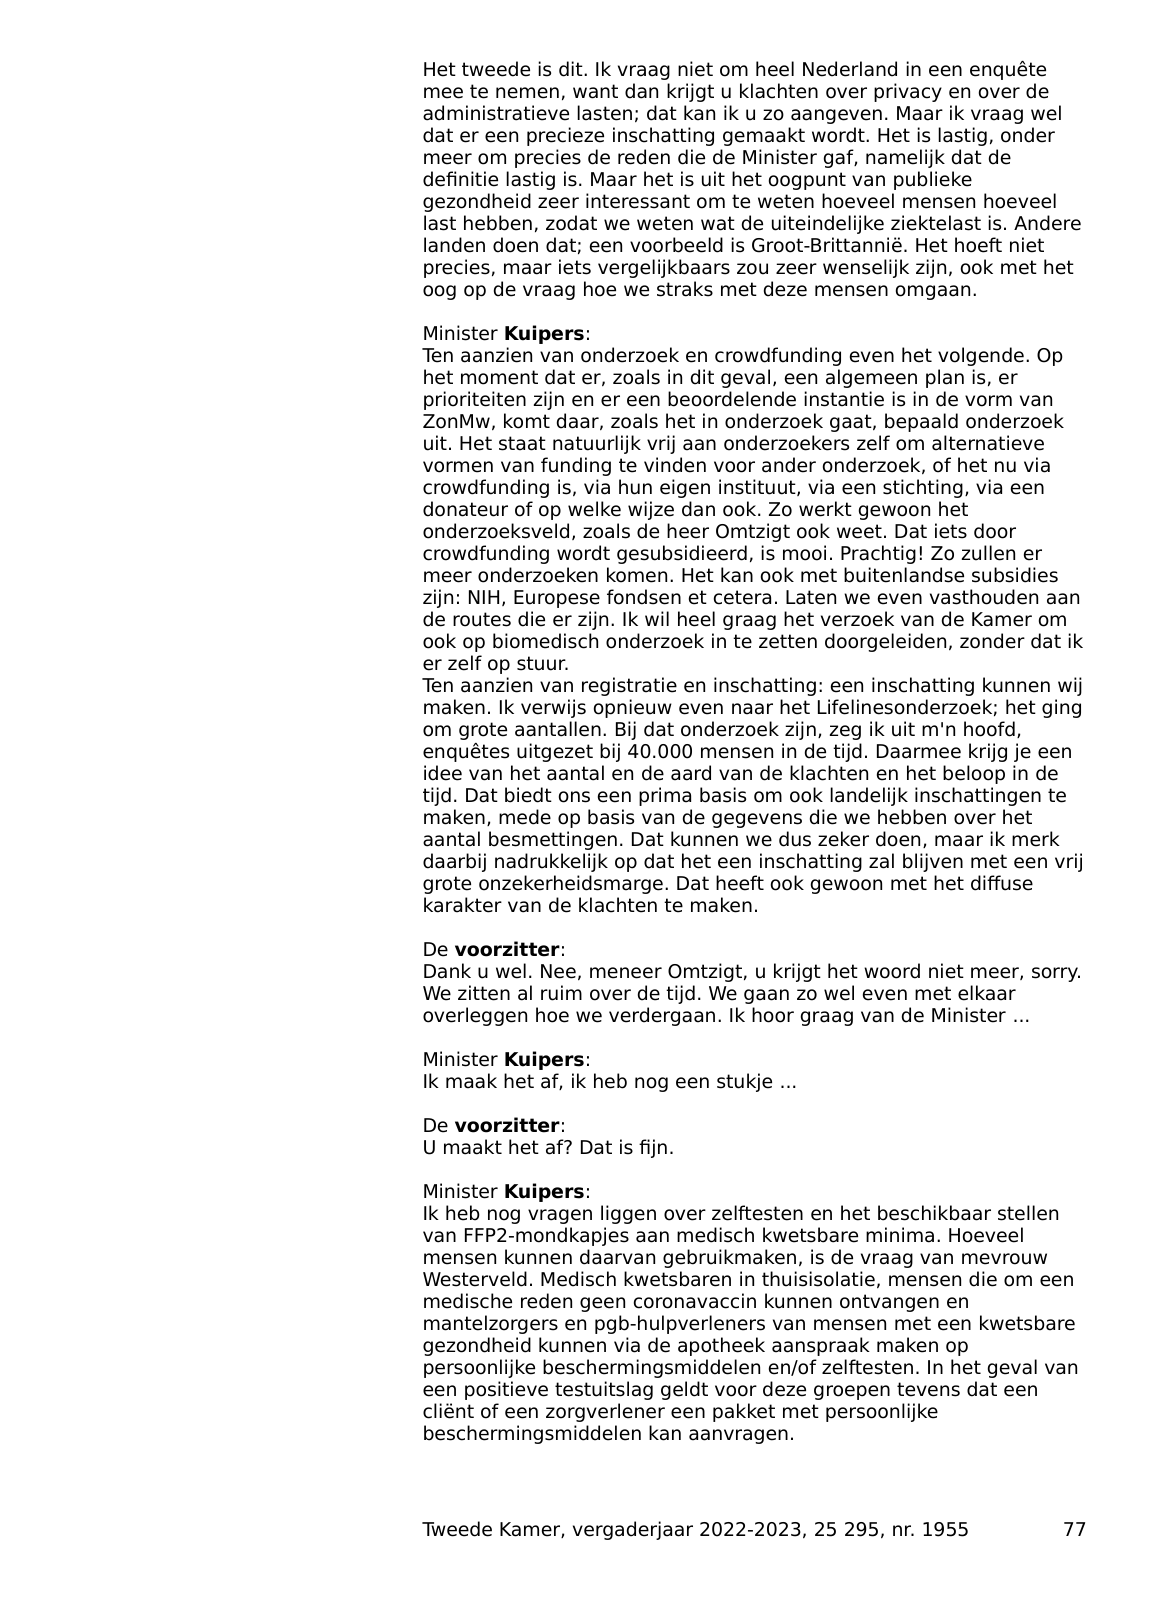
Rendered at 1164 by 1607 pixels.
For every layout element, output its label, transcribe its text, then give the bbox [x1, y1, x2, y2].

text Minister Kuipers: [422, 1049, 1087, 1071]
text Dank u wel. Nee, meneer Omtzigt, u krijgt het woord niet meer, sorry. We zitten al ruim over de tijd. We gaan zo wel even met elkaar overleggen hoe we verdergaan. Ik hoor graag van de Minister ... [422, 961, 1087, 1027]
text Het tweede is dit. Ik vraag niet om heel Nederland in een enquête mee te nemen, want dan krijgt u klachten over privacy en over de administratieve lasten; dat kan ik u zo aangeven. Maar ik vraag wel dat er een precieze inschatting gemaakt wordt. Het is lastig, onder meer om precies de reden die de Minister gaf, namelijk dat de definitie lastig is. Maar het is uit het oogpunt van publieke gezondheid zeer interessant om te weten hoeveel mensen hoeveel last hebben, zodat we weten wat de uiteindelijke ziektelast is. Andere landen doen dat; een voorbeeld is Groot-Brittannië. Het hoeft niet precies, maar iets vergelijkbaars zou zeer wenselijk zijn, ook met het oog op de vraag hoe we straks met deze mensen omgaan. [422, 59, 1087, 301]
text Ten aanzien van registratie en inschatting: een inschatting kunnen wij maken. Ik verwijs opnieuw even naar het Lifelinesonderzoek; het ging om grote aantallen. Bij dat onderzoek zijn, zeg ik uit m'n hoofd, enquêtes uitgezet bij 40.000 mensen in de tijd. Daarmee krijg je een idee van het aantal en de aard van de klachten en het beloop in de tijd. Dat biedt ons een prima basis om ook landelijk inschattingen te maken, mede op basis van de gegevens die we hebben over het aantal besmettingen. Dat kunnen we dus zeker doen, maar ik merk daarbij nadrukkelijk op dat het een inschatting zal blijven met een vrij grote onzekerheidsmarge. Dat heeft ook gewoon met het diffuse karakter van de klachten te maken. [422, 675, 1087, 916]
text Minister Kuipers: [422, 323, 1087, 345]
text Minister Kuipers: [422, 1181, 1087, 1203]
text U maakt het af? Dat is fijn. [422, 1137, 1087, 1159]
text De voorzitter: [422, 939, 1087, 961]
text Ik heb nog vragen liggen over zelftesten en het beschikbaar stellen van FFP2-mondkapjes aan medisch kwetsbare minima. Hoeveel mensen kunnen daarvan gebruikmaken, is de vraag van mevrouw Westerveld. Medisch kwetsbaren in thuisisolatie, mensen die om een medische reden geen coronavaccin kunnen ontvangen en mantelzorgers en pgb-hulpverleners van mensen met een kwetsbare gezondheid kunnen via de apotheek aanspraak maken op persoonlijke beschermingsmiddelen en/of zelftesten. In het geval van een positieve testuitslag geldt voor deze groepen tevens dat een cliënt of een zorgverlener een pakket met persoonlijke beschermingsmiddelen kan aanvragen. [422, 1203, 1087, 1445]
text Ten aanzien van onderzoek en crowdfunding even het volgende. Op het moment dat er, zoals in dit geval, een algemeen plan is, er prioriteiten zijn en er een beoordelende instantie is in de vorm van ZonMw, komt daar, zoals het in onderzoek gaat, bepaald onderzoek uit. Het staat natuurlijk vrij aan onderzoekers zelf om alternatieve vormen van funding te vinden voor ander onderzoek, of het nu via crowdfunding is, via hun eigen instituut, via een stichting, via een donateur of op welke wijze dan ook. Zo werkt gewoon het onderzoeksveld, zoals de heer Omtzigt ook weet. Dat iets door crowdfunding wordt gesubsidieerd, is mooi. Prachtig! Zo zullen er meer onderzoeken komen. Het kan ook met buitenlandse subsidies zijn: NIH, Europese fondsen et cetera. Laten we even vasthouden aan de routes die er zijn. Ik wil heel graag het verzoek van de Kamer om ook op biomedisch onderzoek in te zetten doorgeleiden, zonder dat ik er zelf op stuur. [422, 345, 1087, 675]
text De voorzitter: [422, 1115, 1087, 1137]
text Ik maak het af, ik heb nog een stukje ... [422, 1071, 1087, 1093]
